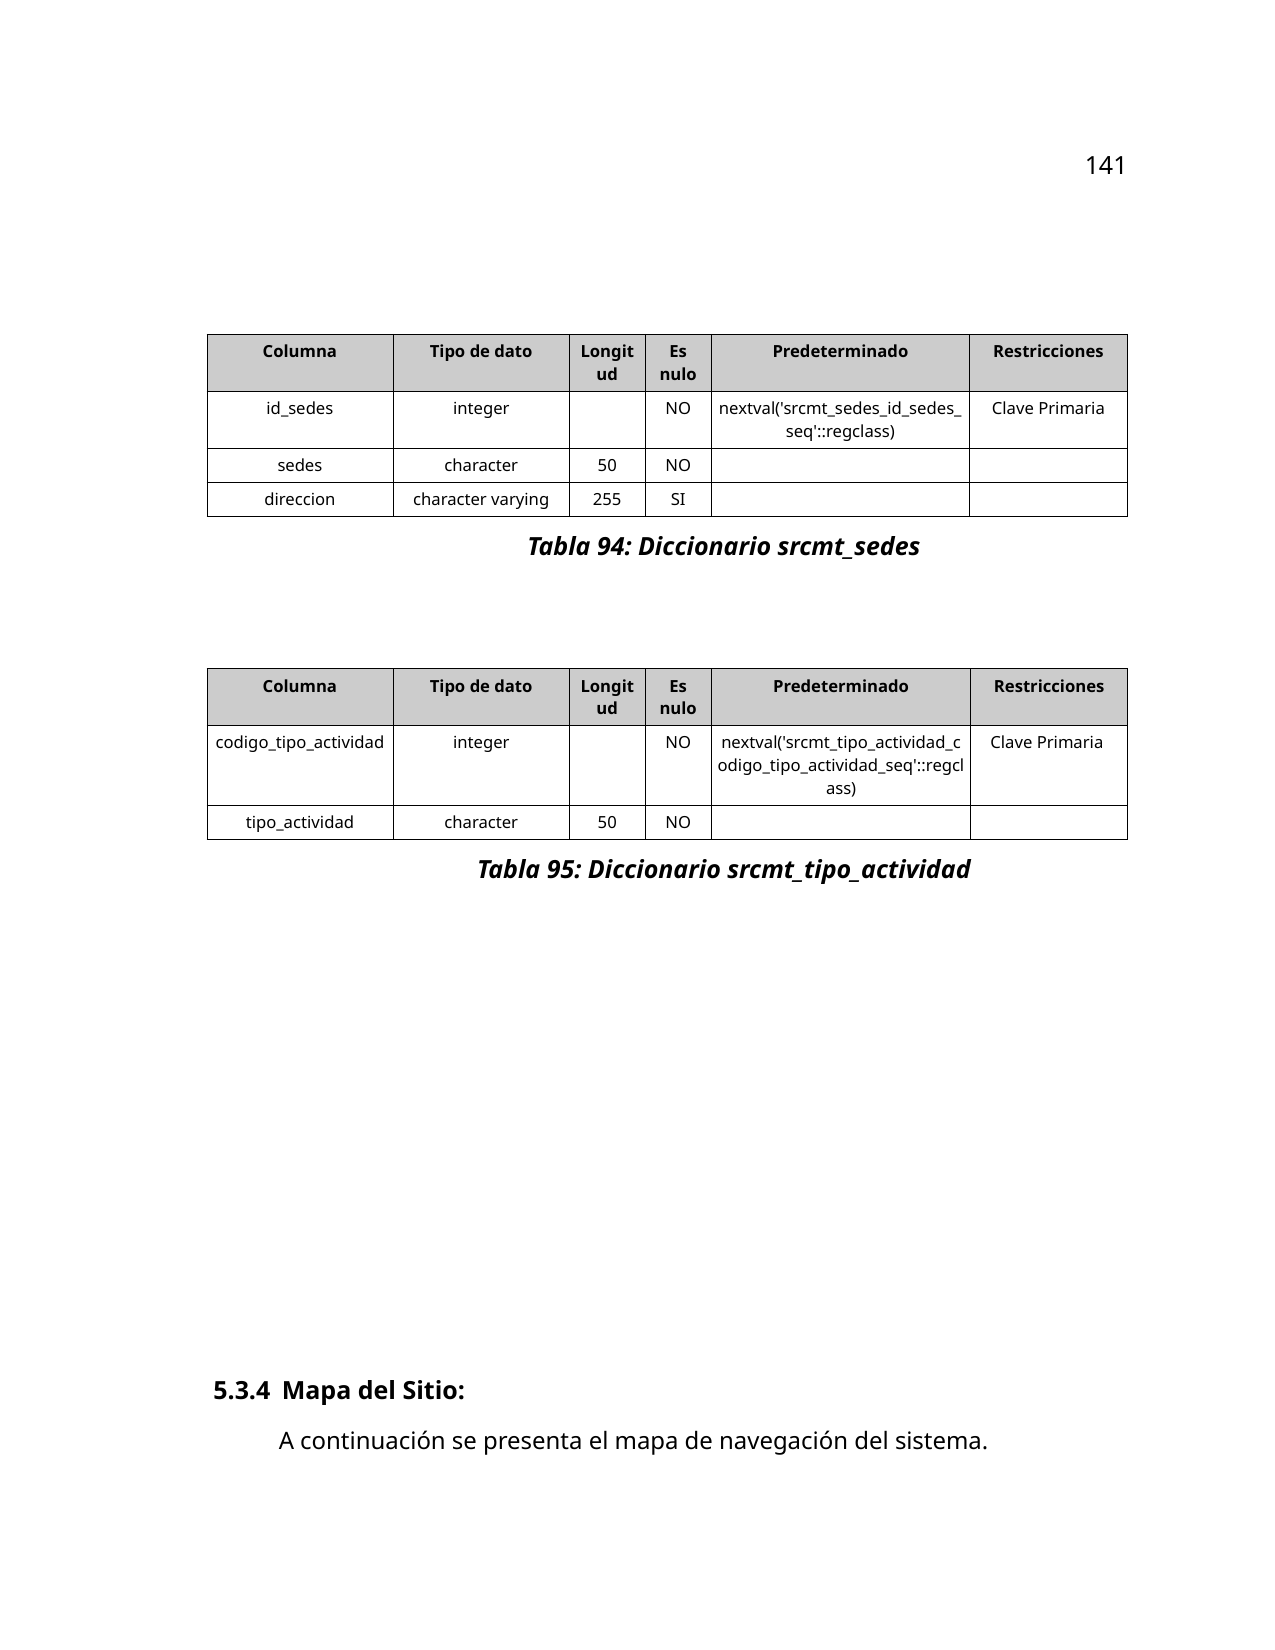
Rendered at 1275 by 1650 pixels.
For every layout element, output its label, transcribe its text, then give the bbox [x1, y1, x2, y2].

text Tabla 95: Diccionario srcmt_tipo_actividad [248, 852, 1127, 886]
table_cell Clave Primaria [971, 726, 1127, 805]
table_header Es nulo [646, 669, 711, 725]
table_cell nextval('srcmt_tipo_actividad_codigo_tipo_actividad_seq'::regclass) [712, 726, 970, 805]
table_header Longitud [570, 669, 645, 725]
table_cell 255 [570, 483, 645, 516]
table_cell direccion [208, 483, 393, 516]
table_header Columna [208, 335, 393, 391]
table_cell NO [646, 449, 711, 482]
table_cell Clave Primaria [970, 392, 1127, 448]
table_cell tipo_actividad [208, 806, 393, 839]
table_header Restricciones [971, 669, 1127, 725]
subtitle Mapa del Sitio: [207, 1373, 1127, 1407]
table_cell 50 [570, 449, 645, 482]
table_cell character varying [394, 483, 569, 516]
table_cell NO [646, 726, 711, 805]
table_cell [970, 483, 1127, 516]
table_cell id_sedes [208, 392, 393, 448]
table_header Es nulo [646, 335, 711, 391]
table_header Longitud [570, 335, 645, 391]
table_header Restricciones [970, 335, 1127, 391]
table_cell codigo_tipo_actividad [208, 726, 393, 805]
table_cell [971, 806, 1127, 839]
table_cell [970, 449, 1127, 482]
table_cell [570, 726, 645, 805]
table_header Columna [208, 669, 393, 725]
table_cell character [394, 806, 569, 839]
table_header Tipo de dato [394, 669, 569, 725]
text A continuación se presenta el mapa de navegación del sistema. [207, 1424, 1127, 1456]
table_header Tipo de dato [394, 335, 569, 391]
table_cell [712, 806, 970, 839]
table_cell [570, 392, 645, 448]
table_cell [712, 483, 969, 516]
table_cell [712, 449, 969, 482]
table_cell SI [646, 483, 711, 516]
text Tabla 94: Diccionario srcmt_sedes [248, 529, 1127, 563]
table_header Predeterminado [712, 669, 970, 725]
table_cell sedes [208, 449, 393, 482]
table_cell integer [394, 726, 569, 805]
table_cell character [394, 449, 569, 482]
table_header Predeterminado [712, 335, 969, 391]
table_cell NO [646, 392, 711, 448]
table_cell 50 [570, 806, 645, 839]
table_cell NO [646, 806, 711, 839]
table_cell integer [394, 392, 569, 448]
table_cell nextval('srcmt_sedes_id_sedes_seq'::regclass) [712, 392, 969, 448]
